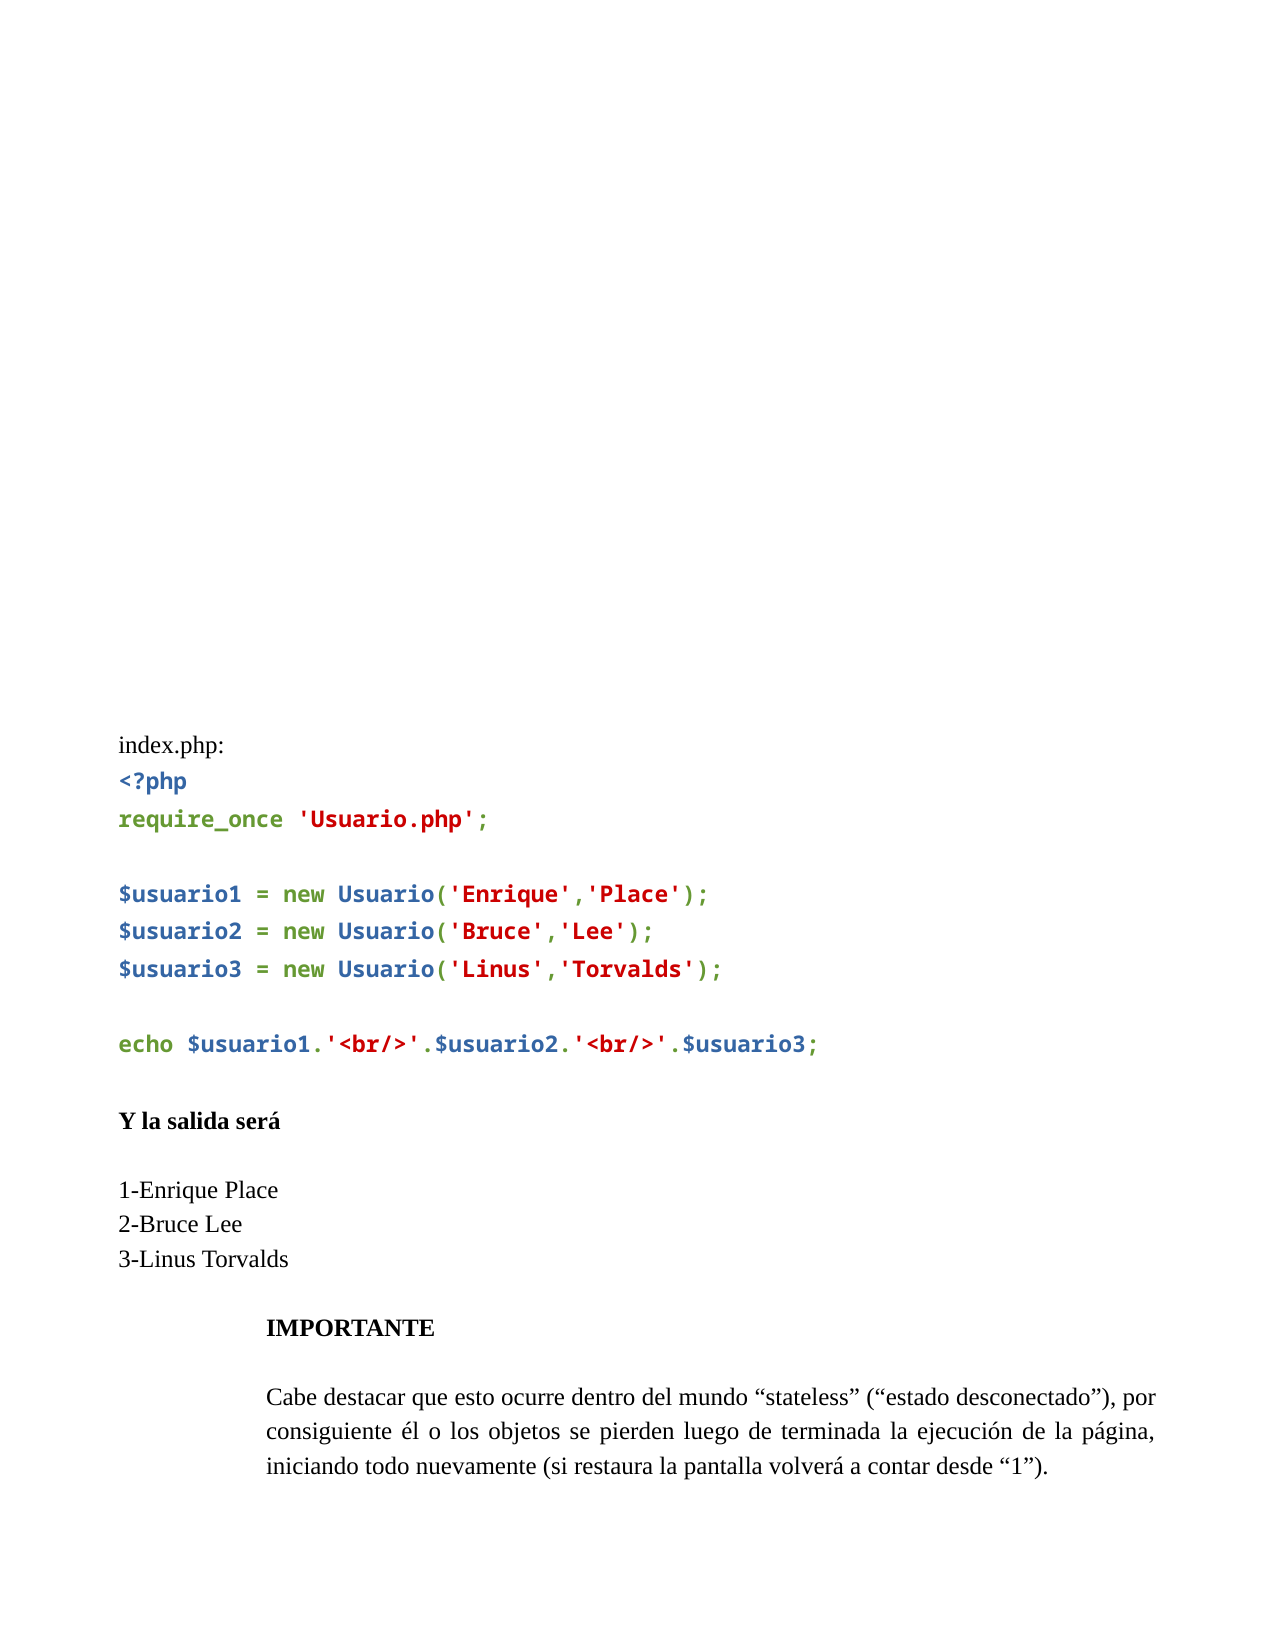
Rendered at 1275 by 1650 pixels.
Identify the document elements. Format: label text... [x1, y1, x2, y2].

text Y la salida será [118, 1106, 1157, 1135]
text $usuario1 = new Usuario('Enrique','Place'); [118, 878, 1157, 909]
text Cabe destacar que esto ocurre dentro del mundo “stateless” (“estado desconectado”), por consiguiente él o los objetos se pierden luego de terminada la ejecución de la página, iniciando todo nuevamente (si restaura la pantalla volverá a contar desde “1”). [266, 1382, 1157, 1479]
text $usuario2 = new Usuario('Bruce','Lee'); [118, 915, 1157, 946]
text <?php [118, 765, 1157, 796]
text 1-Enrique Place [118, 1175, 1157, 1204]
text IMPORTANTE [266, 1313, 1157, 1342]
text $usuario3 = new Usuario('Linus','Torvalds'); [118, 953, 1157, 984]
text 3-Linus Torvalds [118, 1244, 1157, 1273]
text require_once 'Usuario.php'; [118, 803, 1157, 834]
text echo $usuario1.'<br/>'.$usuario2.'<br/>'.$usuario3; [118, 1028, 1157, 1059]
text 2-Bruce Lee [118, 1209, 1157, 1238]
text index.php: [118, 731, 1157, 759]
